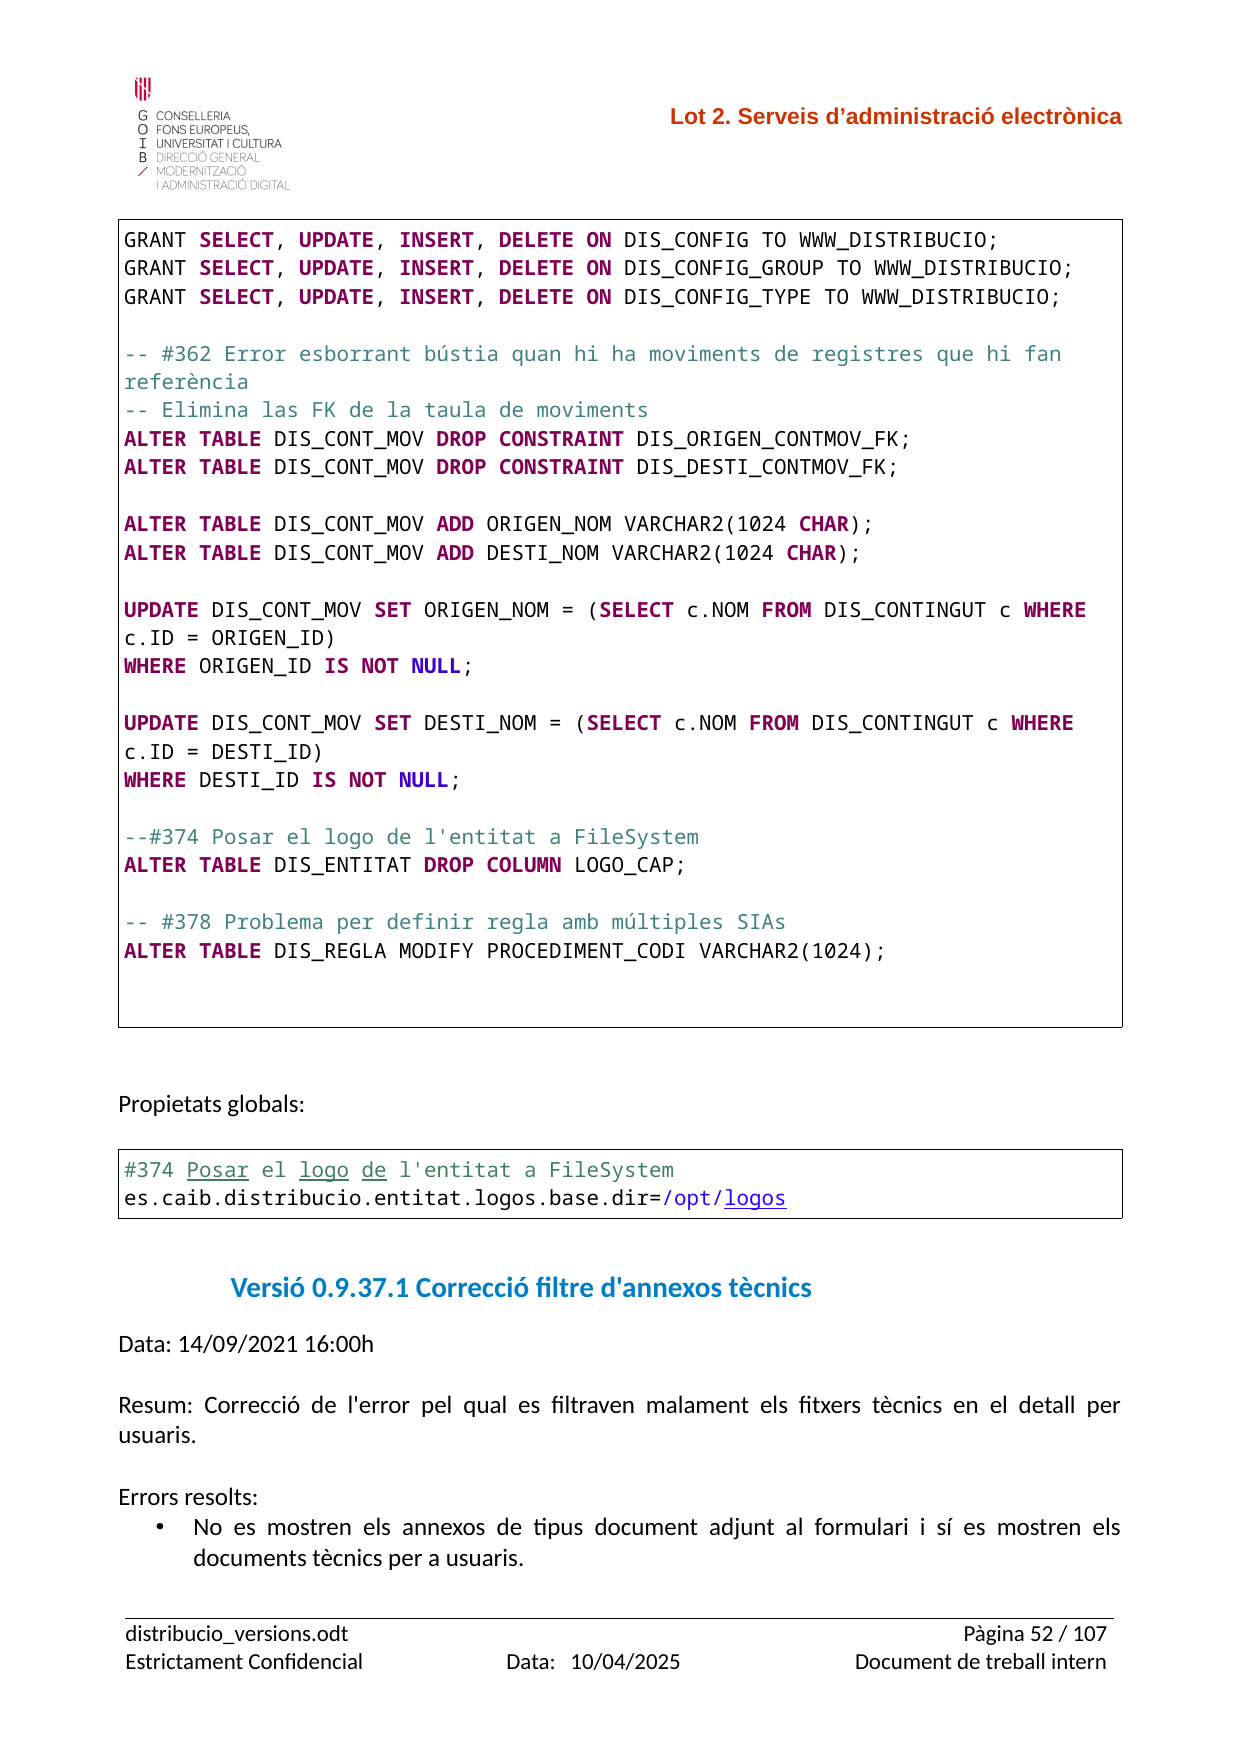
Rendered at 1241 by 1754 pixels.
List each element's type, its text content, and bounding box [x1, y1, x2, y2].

list No es mostren els annexos de tipus document adjunt al formulari i sí es mostren els documents tècnics per a usuaris. [156, 1511, 1122, 1572]
picture [126, 70, 299, 197]
text Data: 14/09/2021 16:00h [118, 1328, 1122, 1359]
table_header GRANT SELECT, UPDATE, INSERT, DELETE ON DIS_CONFIG TO WWW_DISTRIBUCIO; GRANT SELECT, UPDATE, INSERT, DELETE ON DIS_CONFIG_GROUP TO WWW_DISTRIBUCIO; GRANT SELECT, UPDATE, INSERT, DELETE ON DIS_CONFIG_TYPE TO WWW_DISTRIBUCIO; -- #362 Error esborrant bústia quan hi ha moviments de registres que hi fan referència -- Elimina las FK de la taula de moviments ALTER TABLE DIS_CONT_MOV DROP CONSTRAINT DIS_ORIGEN_CONTMOV_FK; ALTER TABLE DIS_CONT_MOV DROP CONSTRAINT DIS_DESTI_CONTMOV_FK; ALTER TABLE DIS_CONT_MOV ADD ORIGEN_NOM VARCHAR2(1024 CHAR); ALTER TABLE DIS_CONT_MOV ADD DESTI_NOM VARCHAR2(1024 CHAR); UPDATE DIS_CONT_MOV SET ORIGEN_NOM = (SELECT c.NOM FROM DIS_CONTINGUT c WHERE c.ID = ORIGEN_ID) WHERE ORIGEN_ID IS NOT NULL; UPDATE DIS_CONT_MOV SET DESTI_NOM = (SELECT c.NOM FROM DIS_CONTINGUT c WHERE c.ID = DESTI_ID) WHERE DESTI_ID IS NOT NULL; --#374 Posar el logo de l'entitat a FileSystem ALTER TABLE DIS_ENTITAT DROP COLUMN LOGO_CAP; -- #378 Problema per definir regla amb múltiples SIAs ALTER TABLE DIS_REGLA MODIFY PROCEDIMENT_CODI VARCHAR2(1024); [119, 220, 1122, 1027]
table_header #374 Posar el logo de l'entitat a FileSystem es.caib.distribucio.entitat.logos.base.dir=/opt/logos [119, 1150, 1122, 1218]
text Propietats globals: [118, 1088, 1122, 1119]
text Resum: Correcció de l'error pel qual es filtraven malament els fitxers tècnics en el detall per usuaris. [118, 1389, 1122, 1450]
text Errors resolts: [118, 1481, 1122, 1511]
subtitle Versió 0.9.37.1 Correcció filtre d'annexos tècnics [153, 1269, 1122, 1304]
